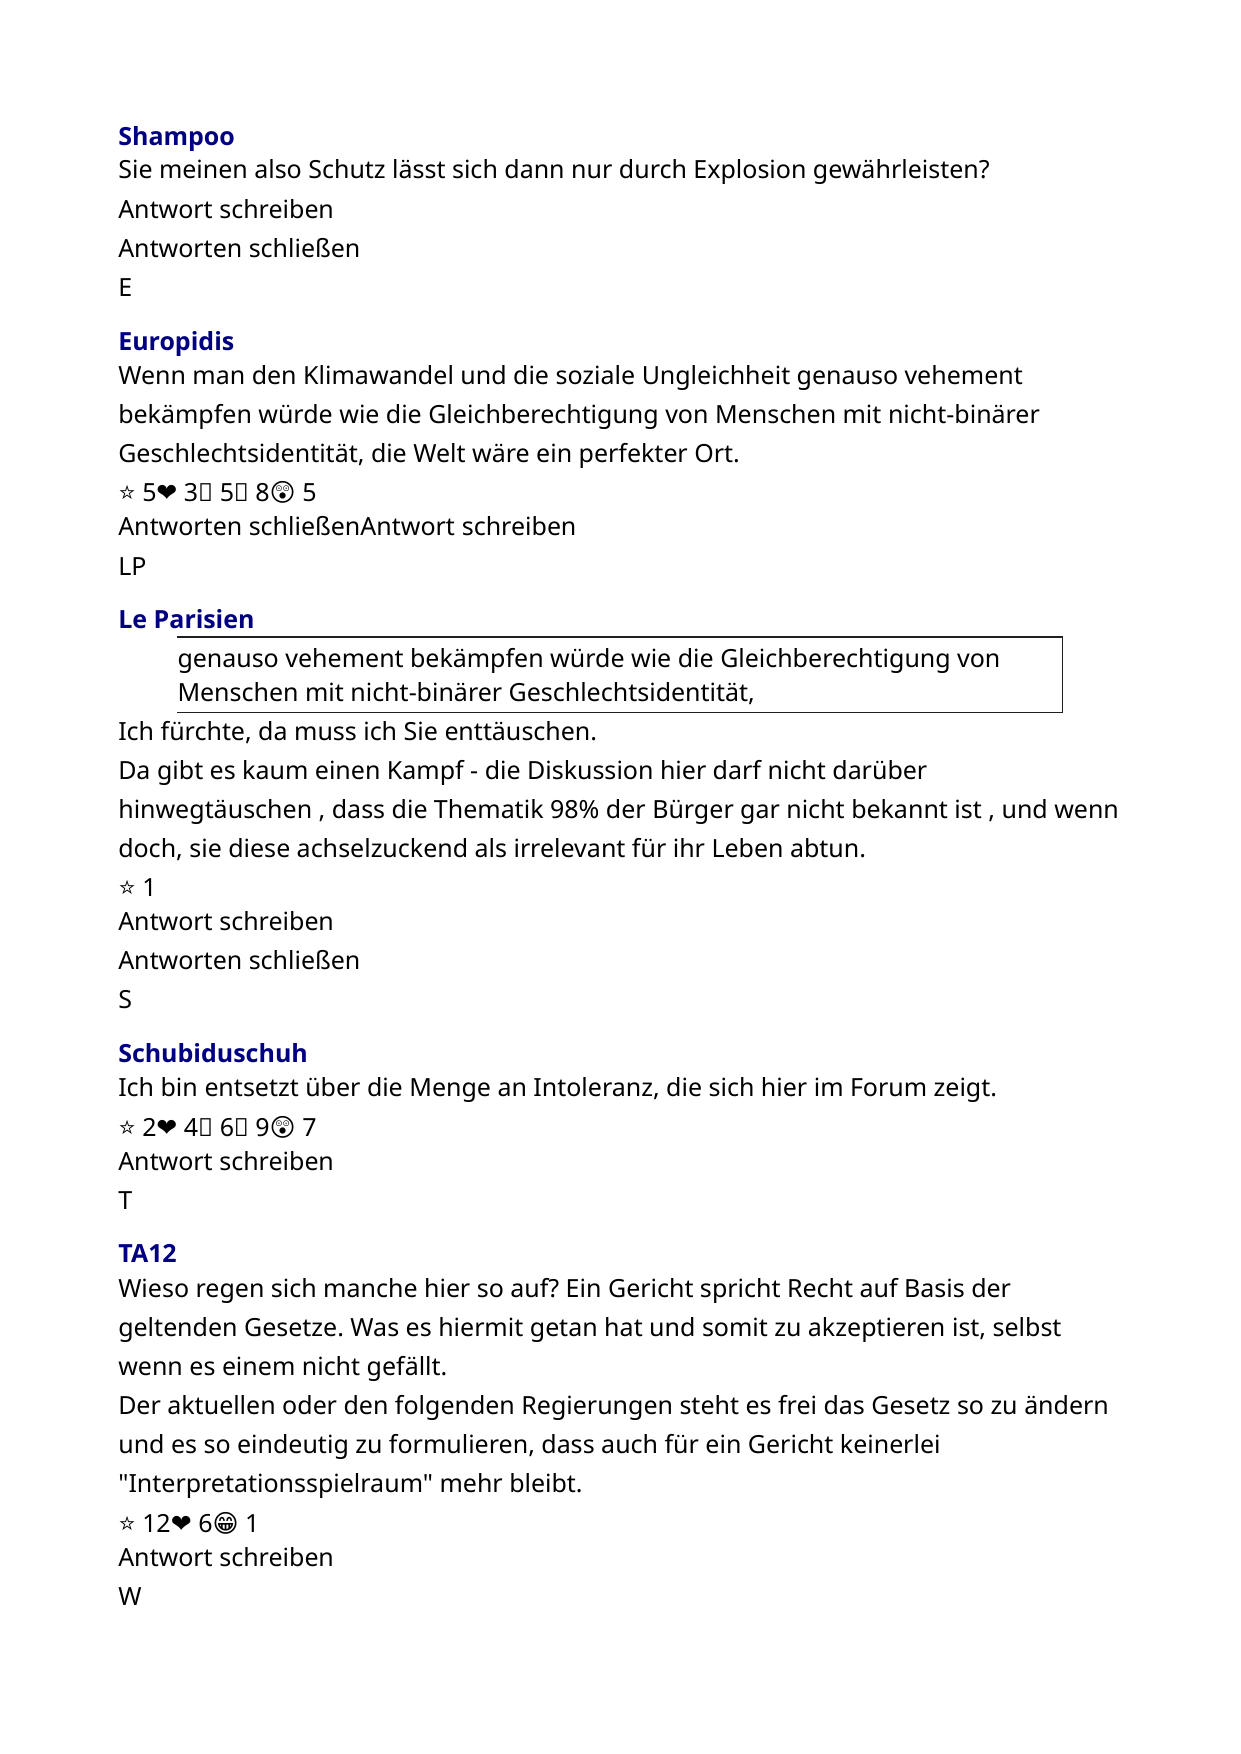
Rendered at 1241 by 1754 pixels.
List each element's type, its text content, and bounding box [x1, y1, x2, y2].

text Sie meinen also Schutz lässt sich dann nur durch Explosion gewährleisten? [118, 152, 1122, 186]
text Antworten schließen [118, 231, 1122, 264]
text Da gibt es kaum einen Kampf - die Diskussion hier darf nicht darüber hinwegtäuschen , dass die Thematik 98% der Bürger gar nicht bekannt ist , und wenn doch, sie diese achselzuckend als irrelevant für ihr Leben abtun. [118, 752, 1122, 865]
text Wenn man den Klimawandel und die soziale Ungleichheit genauso vehement bekämpfen würde wie die Gleichberechtigung von Menschen mit nicht-binärer Geschlechtsidentität, die Welt wäre ein perfekter Ort. [118, 357, 1122, 470]
text Antwort schreiben [118, 191, 1122, 225]
text Ich fürchte, da muss ich Sie enttäuschen. [118, 713, 1122, 747]
text Antworten schließen [118, 943, 1122, 977]
text Der aktuellen oder den folgenden Regierungen steht es frei das Gesetz so zu ändern und es so eindeutig zu formulieren, dass auch für ein Gericht keinerlei "Interpretationsspielraum" mehr bleibt. [118, 1388, 1122, 1500]
text Ich bin entsetzt über die Menge an Intoleranz, die sich hier im Forum zeigt. [118, 1070, 1122, 1104]
text Antwort schreiben [118, 904, 1122, 938]
subtitle TA12 [118, 1236, 1122, 1270]
text ⭐️ 2❤️ 4🙁 6🤨 9😲 7 [118, 1109, 1122, 1143]
subtitle Schubiduschuh [118, 1036, 1122, 1070]
text E [118, 270, 1122, 304]
subtitle Le Parisien [118, 602, 1122, 636]
text Wieso regen sich manche hier so auf? Ein Gericht spricht Recht auf Basis der geltenden Gesetze. Was es hiermit getan hat und somit zu akzeptieren ist, selbst wenn es einem nicht gefällt. [118, 1270, 1122, 1383]
text S [118, 982, 1122, 1016]
subtitle Europidis [118, 323, 1122, 357]
text T [118, 1182, 1122, 1216]
text genauso vehement bekämpfen würde wie die Gleichberechtigung von Menschen mit nicht-binärer Geschlechtsidentität, [177, 638, 1062, 712]
text ⭐️ 5❤️ 3🙁 5🤨 8😲 5 [118, 475, 1122, 509]
text Antworten schließenAntwort schreiben [118, 509, 1122, 543]
text Antwort schreiben [118, 1143, 1122, 1177]
text ⭐️ 12❤️ 6😁 1 [118, 1505, 1122, 1539]
text W [118, 1578, 1122, 1612]
text Antwort schreiben [118, 1539, 1122, 1573]
text LP [118, 548, 1122, 582]
text ⭐️ 1 [118, 870, 1122, 904]
subtitle Shampoo [118, 118, 1122, 152]
